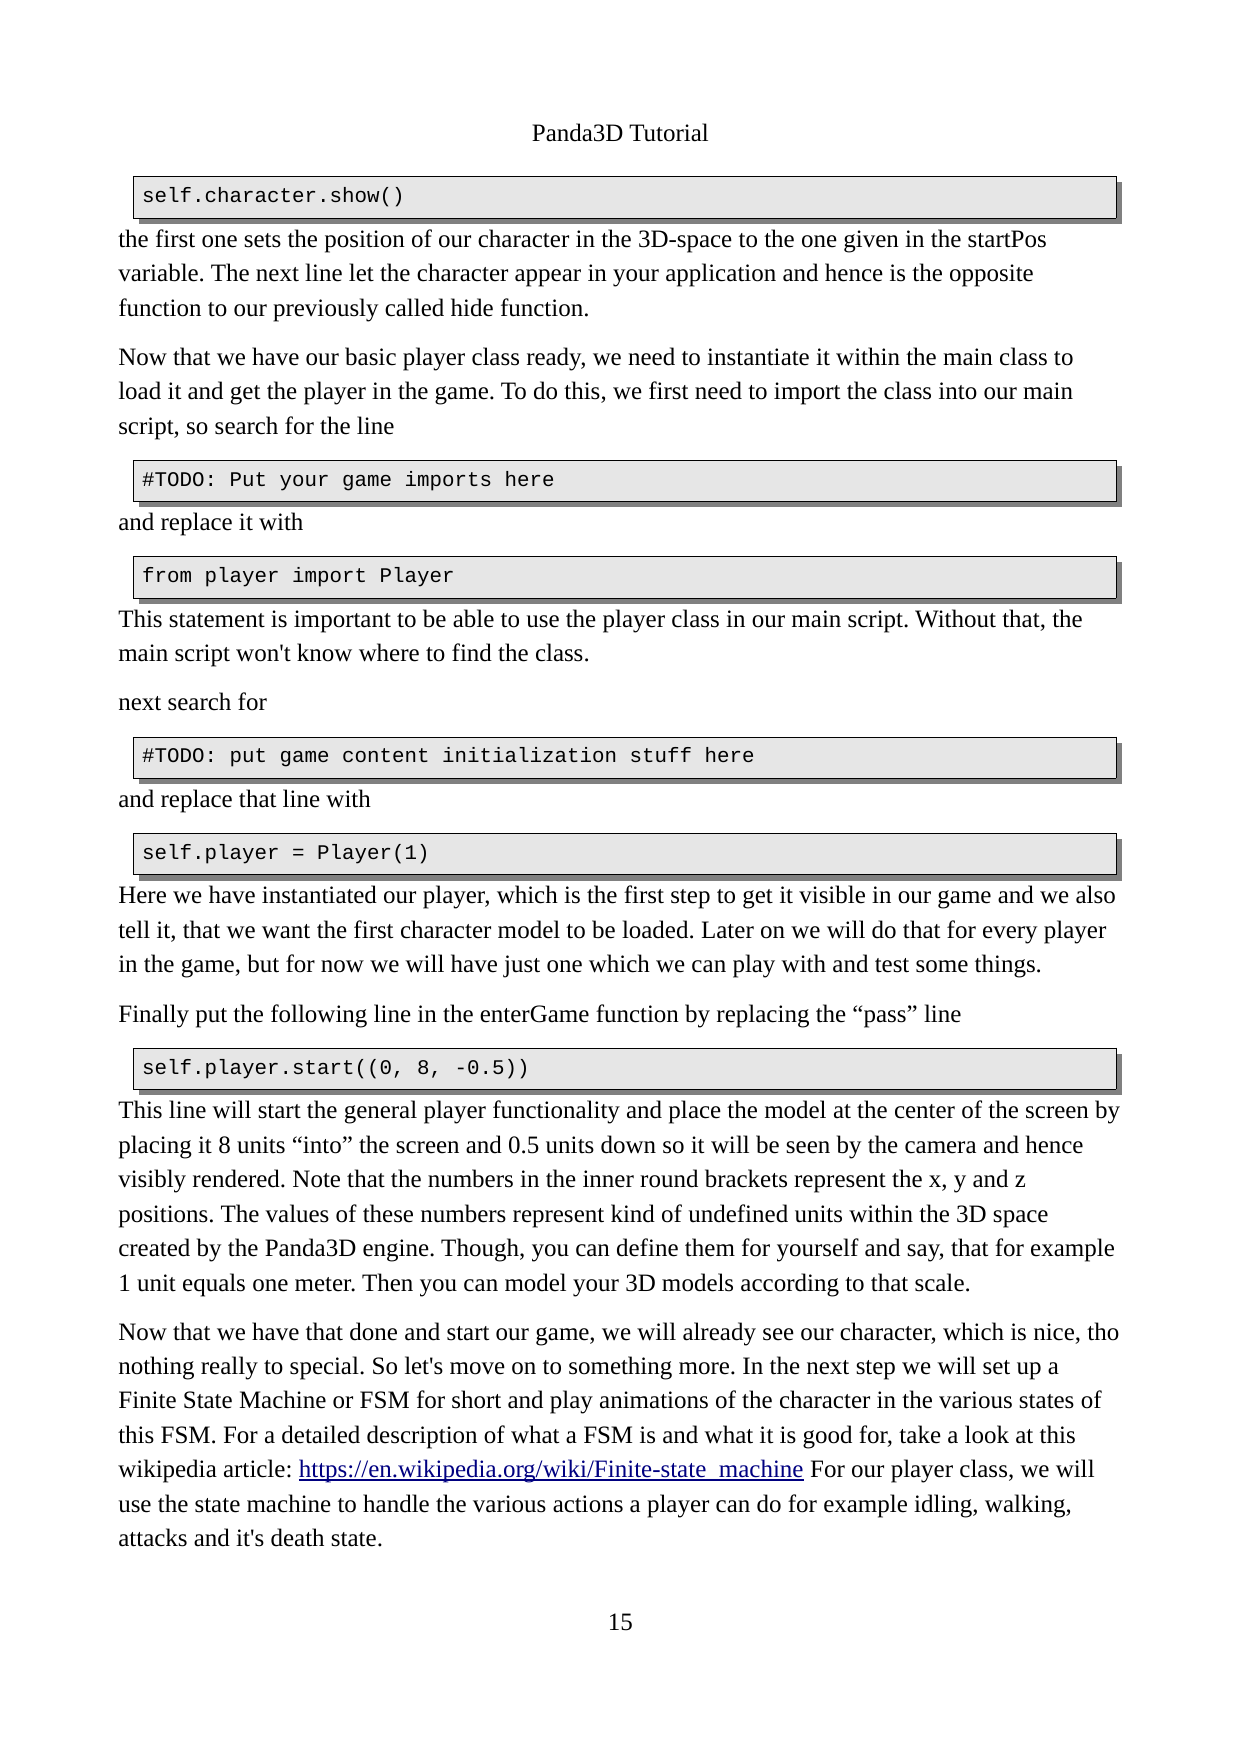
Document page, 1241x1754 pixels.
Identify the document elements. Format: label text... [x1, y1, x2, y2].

text and replace that line with [118, 784, 1122, 813]
text self.player.start((0, 8, -0.5)) [134, 1049, 1116, 1089]
text Here we have instantiated our player, which is the first step to get it visible in our game and we also tell it, that we want the first character model to be loaded. Later on we will do that for every player in the game, but for now we will have just one which we can play with and test some things. [118, 881, 1122, 978]
text Now that we have that done and start our game, we will already see our character, which is nice, tho nothing really to special. So let's move on to something more. In the next step we will set up a Finite State Machine or FSM for short and play animations of the character in the various states of this FSM. For a detailed description of what a FSM is and what it is good for, take a look at this wikipedia article: https://en.wikipedia.org/wiki/Finite-state_machine For our player class, we will use the state machine to handle the various actions a player can do for example idling, walking, attacks and it's death state. [118, 1317, 1122, 1552]
text This statement is important to be able to use the player class in our main script. Without that, the main script won't know where to find the class. [118, 604, 1122, 667]
text self.character.show() [134, 177, 1116, 218]
text and replace it with [118, 507, 1122, 536]
text Now that we have our basic player class ready, we need to instantiate it within the main class to load it and get the player in the game. To do this, we first need to import the class into our main script, so search for the line [118, 342, 1122, 439]
text #TODO: Put your game imports here [134, 461, 1116, 501]
text Finally put the following line in the enterGame function by replacing the “pass” line [118, 999, 1122, 1027]
text #TODO: put game content initialization stuff here [134, 738, 1116, 778]
text This line will start the general player functionality and place the model at the center of the screen by placing it 8 units “into” the screen and 0.5 units down so it will be seen by the camera and hence visibly rendered. Note that the numbers in the inner round brackets represent the x, y and z positions. The values of these numbers represent kind of undefined units within the 3D space created by the Panda3D engine. Though, you can define them for yourself and say, that for example 1 unit equals one meter. Then you can model your 3D models according to that scale. [118, 1095, 1122, 1296]
text the first one sets the position of our character in the 3D-space to the one given in the startPos variable. The next line let the character appear in your application and hence is the opposite function to our previously called hide function. [118, 224, 1122, 322]
text self.player = Player(1) [134, 834, 1116, 874]
text from player import Player [134, 557, 1116, 598]
text next search for [118, 687, 1122, 716]
